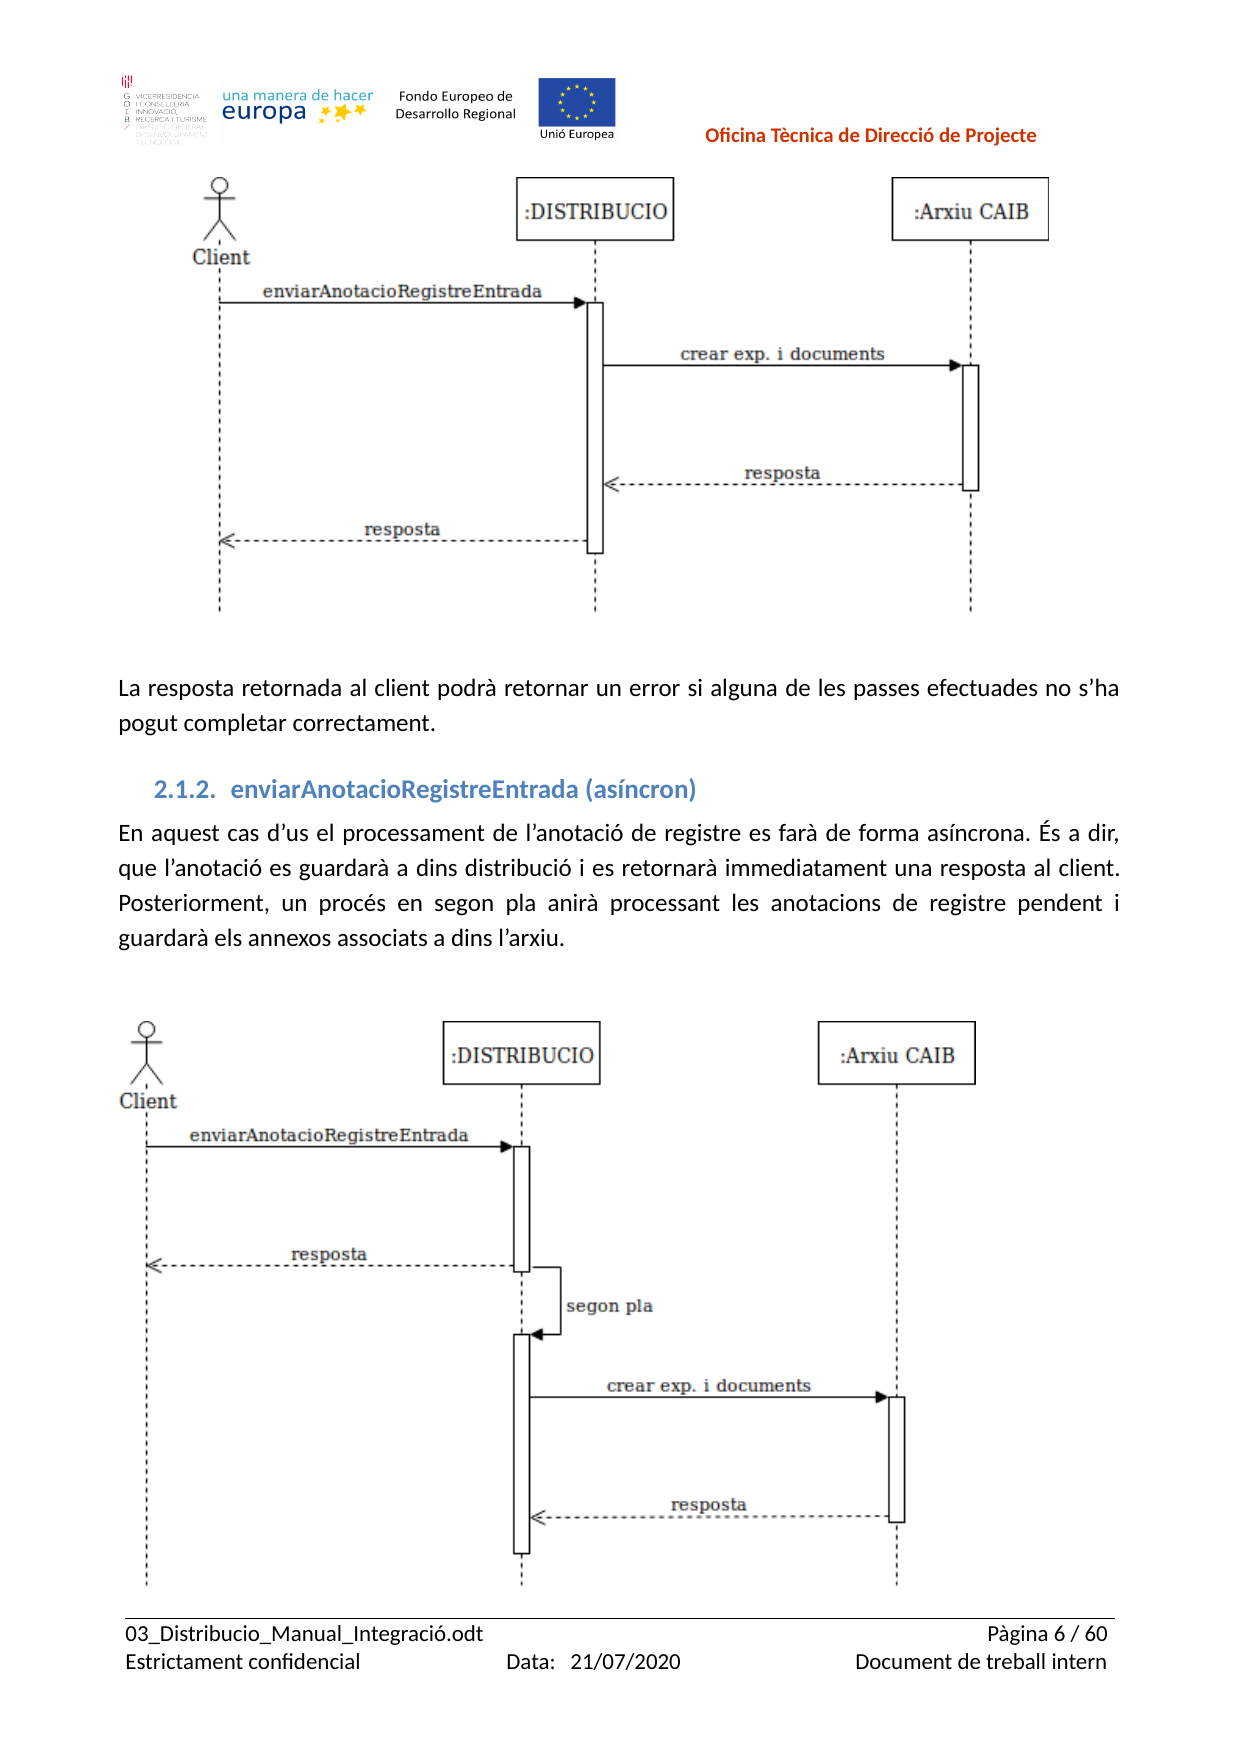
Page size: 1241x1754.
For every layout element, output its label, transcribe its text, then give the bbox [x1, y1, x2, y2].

subtitle enviarAnotacioRegistreEntrada (asíncron) [153, 772, 1122, 805]
text En aquest cas d’us el processament de l’anotació de registre es farà de forma asíncrona. És a dir, que l’anotació es guardarà a dins distribució i es retornarà immediatament una resposta al client. Posteriorment, un procés en segon pla anirà processant les anotacions de registre pendent i guardarà els annexos associats a dins l’arxiu. [118, 817, 1122, 953]
text La resposta retornada al client podrà retornar un error si alguna de les passes efectuades no s’ha pogut completar correctament. [118, 673, 1122, 738]
picture [191, 177, 1049, 617]
picture [219, 73, 621, 147]
picture [118, 73, 213, 147]
picture [118, 1021, 976, 1586]
